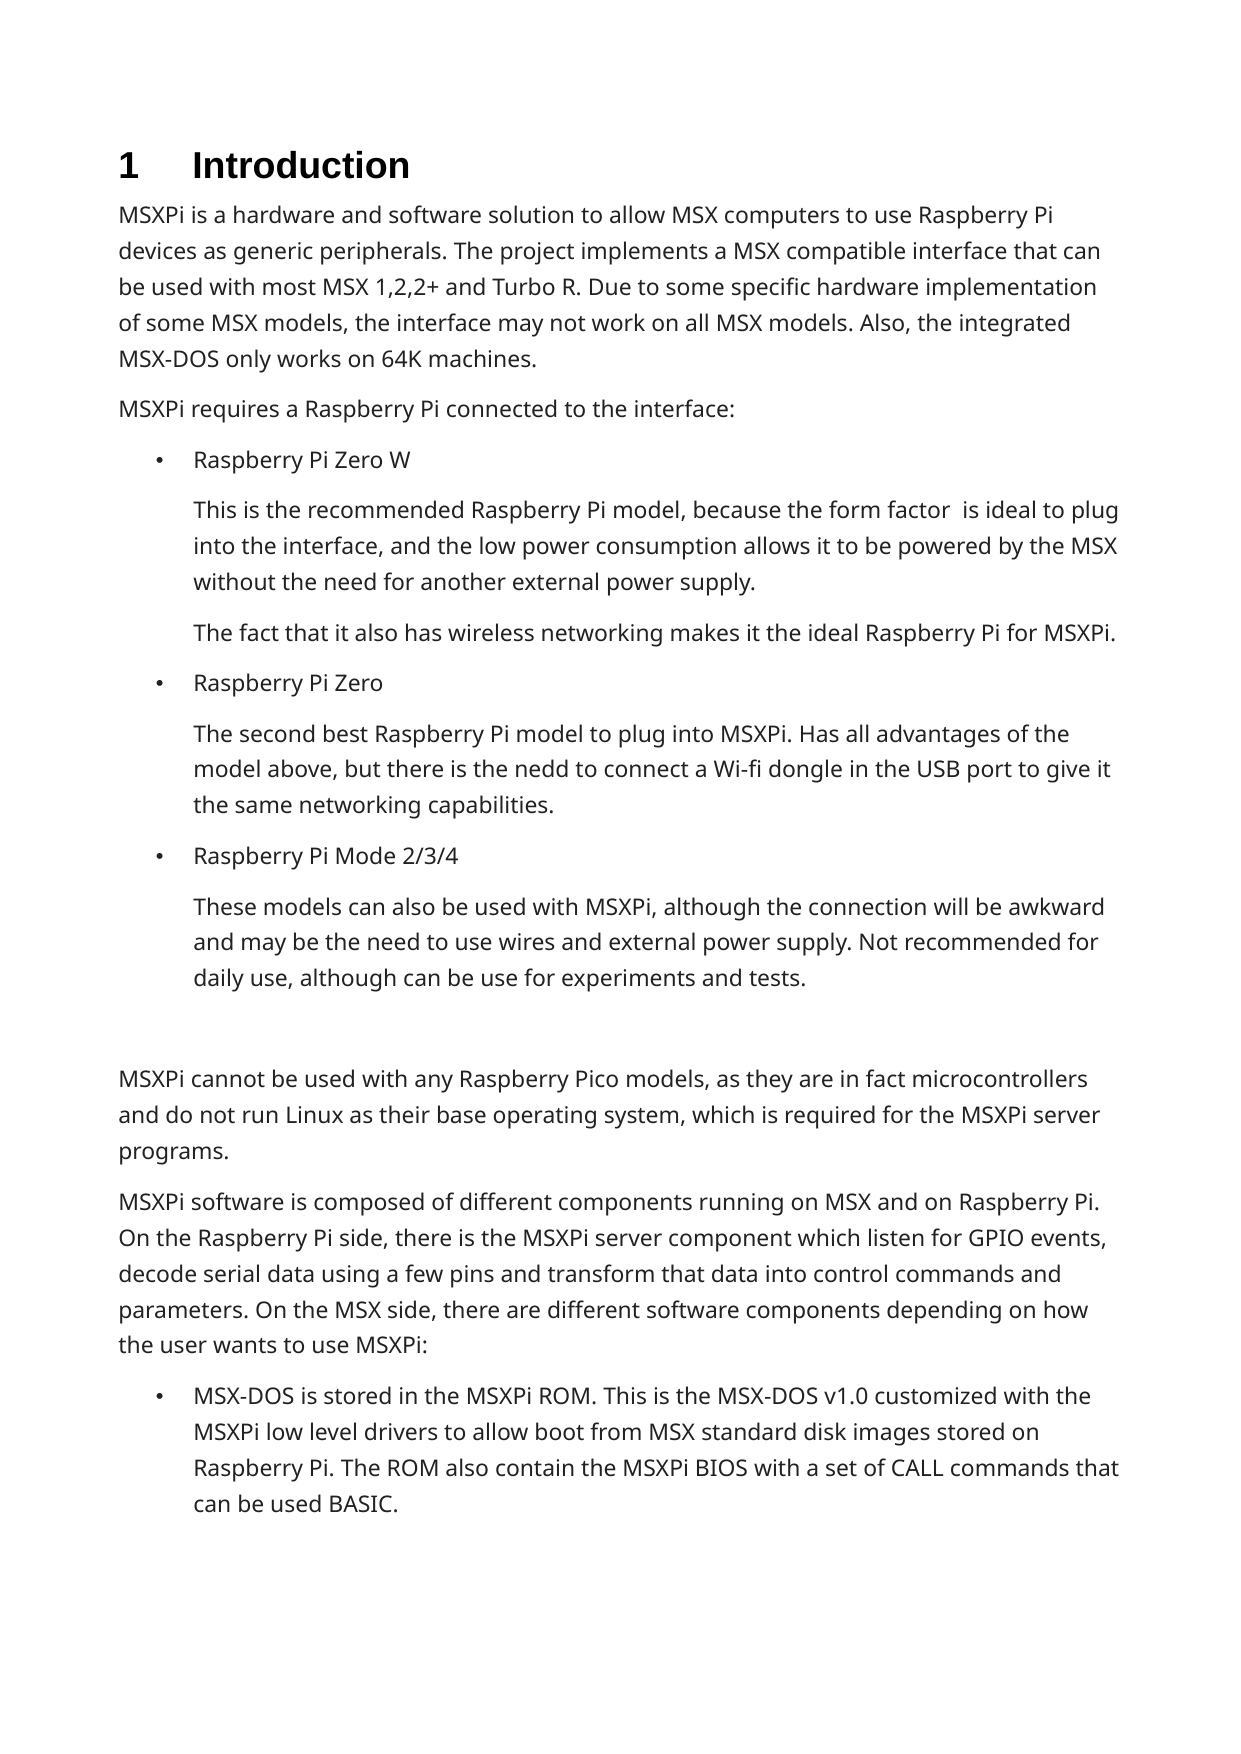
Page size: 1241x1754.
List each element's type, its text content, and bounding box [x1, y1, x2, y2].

list The fact that it also has wireless networking makes it the ideal Raspberry Pi for MSXPi. [156, 616, 1122, 648]
list Raspberry Pi Zero [156, 667, 1122, 698]
text MSXPi is a hardware and software solution to allow MSX computers to use Raspberry Pi devices as generic peripherals. The project implements a MSX compatible interface that can be used with most MSX 1,2,2+ and Turbo R. Due to some specific hardware implementation of some MSX models, the interface may not work on all MSX models. Also, the integrated MSX-DOS only works on 64K machines. [118, 199, 1122, 374]
list These models can also be used with MSXPi, although the connection will be awkward and may be the need to use wires and external power supply. Not recommended for daily use, although can be use for experiments and tests. [156, 890, 1122, 993]
list MSX-DOS is stored in the MSXPi ROM. This is the MSX-DOS v1.0 customized with the MSXPi low level drivers to allow boot from MSX standard disk images stored on Raspberry Pi. The ROM also contain the MSXPi BIOS with a set of CALL commands that can be used BASIC. [156, 1380, 1122, 1519]
text MSXPi software is composed of different components running on MSX and on Raspberry Pi. On the Raspberry Pi side, there is the MSXPi server component which listen for GPIO events, decode serial data using a few pins and transform that data into control commands and parameters. On the MSX side, there are different software components depending on how the user wants to use MSXPi: [118, 1186, 1122, 1361]
list This is the recommended Raspberry Pi model, because the form factor is ideal to plug into the interface, and the low power consumption allows it to be powered by the MSX without the need for another external power supply. [156, 494, 1122, 597]
list Raspberry Pi Zero W [156, 443, 1122, 475]
list Raspberry Pi Mode 2/3/4 [156, 840, 1122, 871]
text MSXPi cannot be used with any Raspberry Pico models, as they are in fact microcontrollers and do not run Linux as their base operating system, which is required for the MSXPi server programs. [118, 1063, 1122, 1166]
text MSXPi requires a Raspberry Pi connected to the interface: [118, 393, 1122, 424]
list The second best Raspberry Pi model to plug into MSXPi. Has all advantages of the model above, but there is the nedd to connect a Wi-fi dongle in the USB port to give it the same networking capabilities. [156, 717, 1122, 821]
subtitle Introduction [118, 143, 1122, 186]
